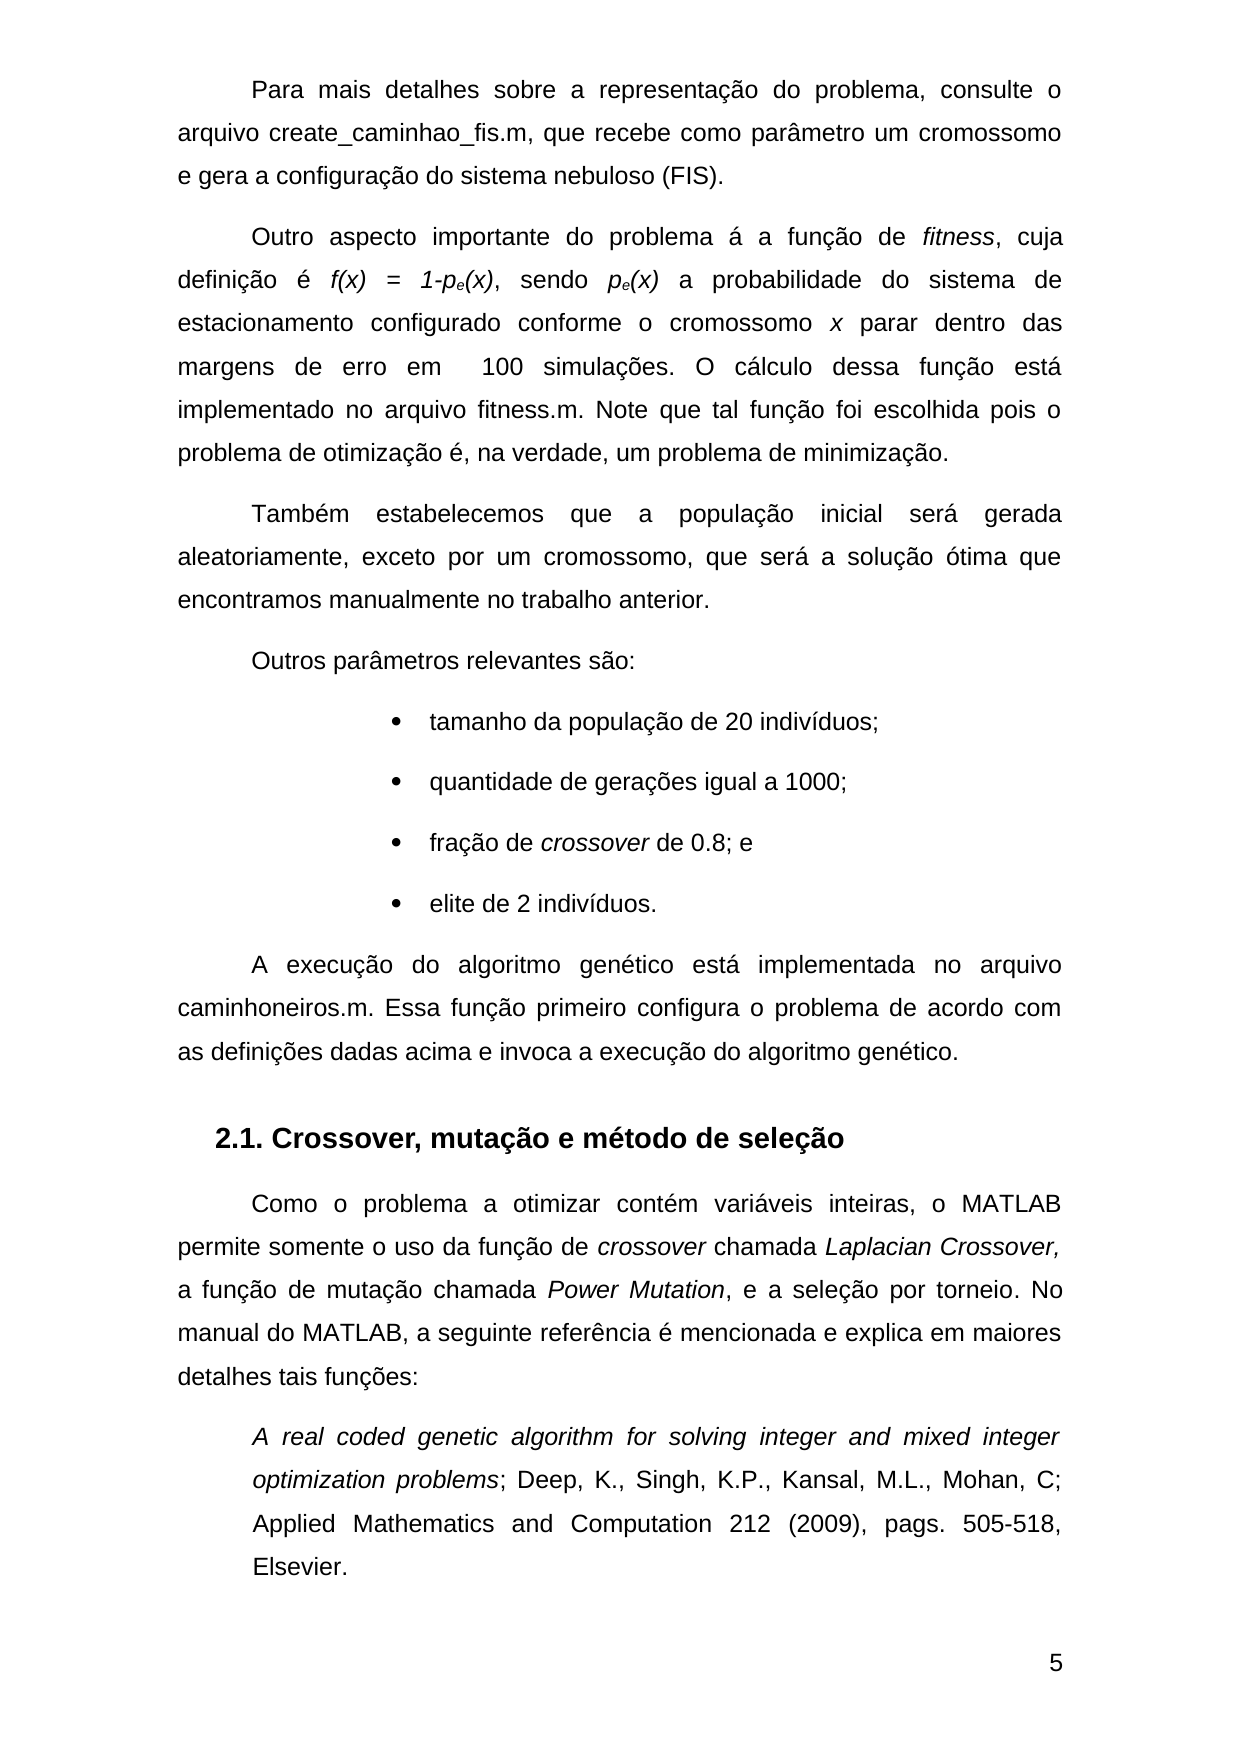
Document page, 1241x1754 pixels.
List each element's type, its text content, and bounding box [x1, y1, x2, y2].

list tamanho da população de 20 indivíduos; [318, 706, 1063, 735]
text Para mais detalhes sobre a representação do problema, consulte o arquivo create_caminhao_fis.m, que recebe como parâmetro um cromossomo e gera a configuração do sistema nebuloso (FIS). [177, 75, 1063, 190]
text Também estabelecemos que a população inicial será gerada aleatoriamente, exceto por um cromossomo, que será a solução ótima que encontramos manualmente no trabalho anterior. [177, 498, 1063, 613]
text Outros parâmetros relevantes são: [177, 646, 1063, 674]
text A execução do algoritmo genético está implementada no arquivo caminhoneiros.m. Essa função primeiro configura o problema de acordo com as definições dadas acima e invoca a execução do algoritmo genético. [177, 950, 1063, 1065]
subtitle Crossover, mutação e método de seleção [215, 1121, 1063, 1154]
list elite de 2 indivíduos. [318, 889, 1063, 918]
text Como o problema a otimizar contém variáveis inteiras, o MATLAB permite somente o uso da função de crossover chamada Laplacian Crossover, a função de mutação chamada Power Mutation, e a seleção por torneio. No manual do MATLAB, a seguinte referência é mencionada e explica em maiores detalhes tais funções: [177, 1189, 1063, 1390]
list A real coded genetic algorithm for solving integer and mixed integer optimization problems; Deep, K., Singh, K.P., Kansal, M.L., Mohan, C; Applied Mathematics and Computation 212 (2009), pags. 505-518, Elsevier. [215, 1422, 1063, 1580]
list quantidade de gerações igual a 1000; [318, 767, 1063, 796]
text Outro aspecto importante do problema á a função de fitness, cuja definição é f(x) = 1-pe(x), sendo pe(x) a probabilidade do sistema de estacionamento configurado conforme o cromossomo x parar dentro das margens de erro em 100 simulações. O cálculo dessa função está implementado no arquivo fitness.m. Note que tal função foi escolhida pois o problema de otimização é, na verdade, um problema de minimização. [177, 222, 1063, 466]
list fração de crossover de 0.8; e [318, 828, 1063, 857]
